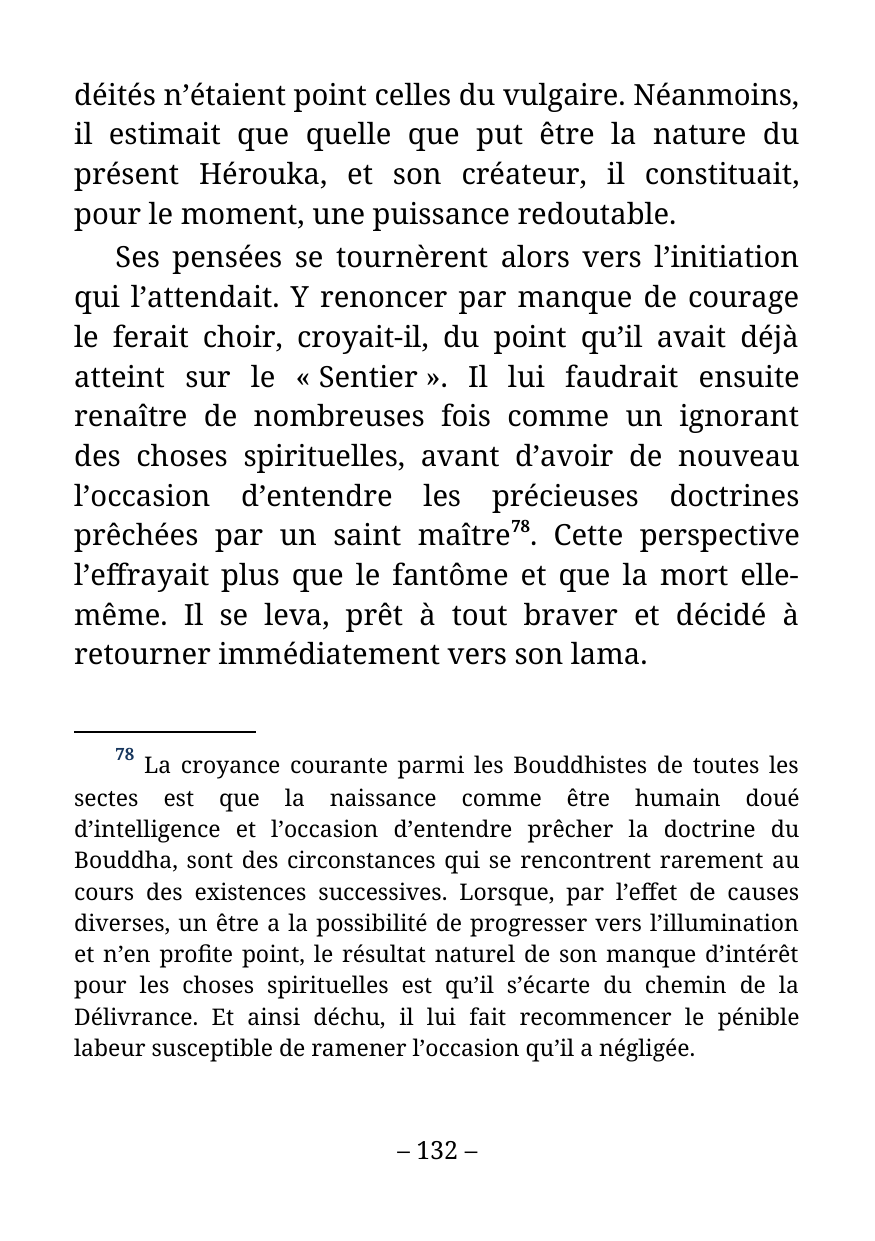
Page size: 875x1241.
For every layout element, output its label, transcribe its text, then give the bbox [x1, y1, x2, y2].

text déités n’étaient point celles du vulgaire. Néanmoins, il estimait que quelle que put être la nature du présent Hérouka, et son créateur, il constituait, pour le moment, une puissance redoutable. [74, 74, 800, 233]
text La croyance courante parmi les Bouddhistes de toutes les sectes est que la naissance comme être humain doué d’intelligence et l’occasion d’entendre prêcher la doctrine du Bouddha, sont des circonstances qui se rencontrent rarement au cours des existences successives. Lorsque, par l’effet de causes diverses, un être a la possibilité de progresser vers l’illumination et n’en profite point, le résultat naturel de son manque d’intérêt pour les choses spirituelles est qu’il s’écarte du chemin de la Délivrance. Et ainsi déchu, il lui fait recommencer le pénible labeur susceptible de ramener l’occasion qu’il a négligée. [74, 742, 800, 1063]
text Ses pensées se tournèrent alors vers l’initiation qui l’attendait. Y renoncer par manque de courage le ferait choir, croyait-il, du point qu’il avait déjà atteint sur le « Sentier ». Il lui faudrait ensuite renaître de nombreuses fois comme un ignorant des choses spirituelles, avant d’avoir de nouveau l’occasion d’entendre les précieuses doctrines prêchées par un saint maître. Cette perspective l’effrayait plus que le fantôme et que la mort elle-même. Il se leva, prêt à tout braver et décidé à retourner immédiatement vers son lama. [74, 237, 800, 673]
